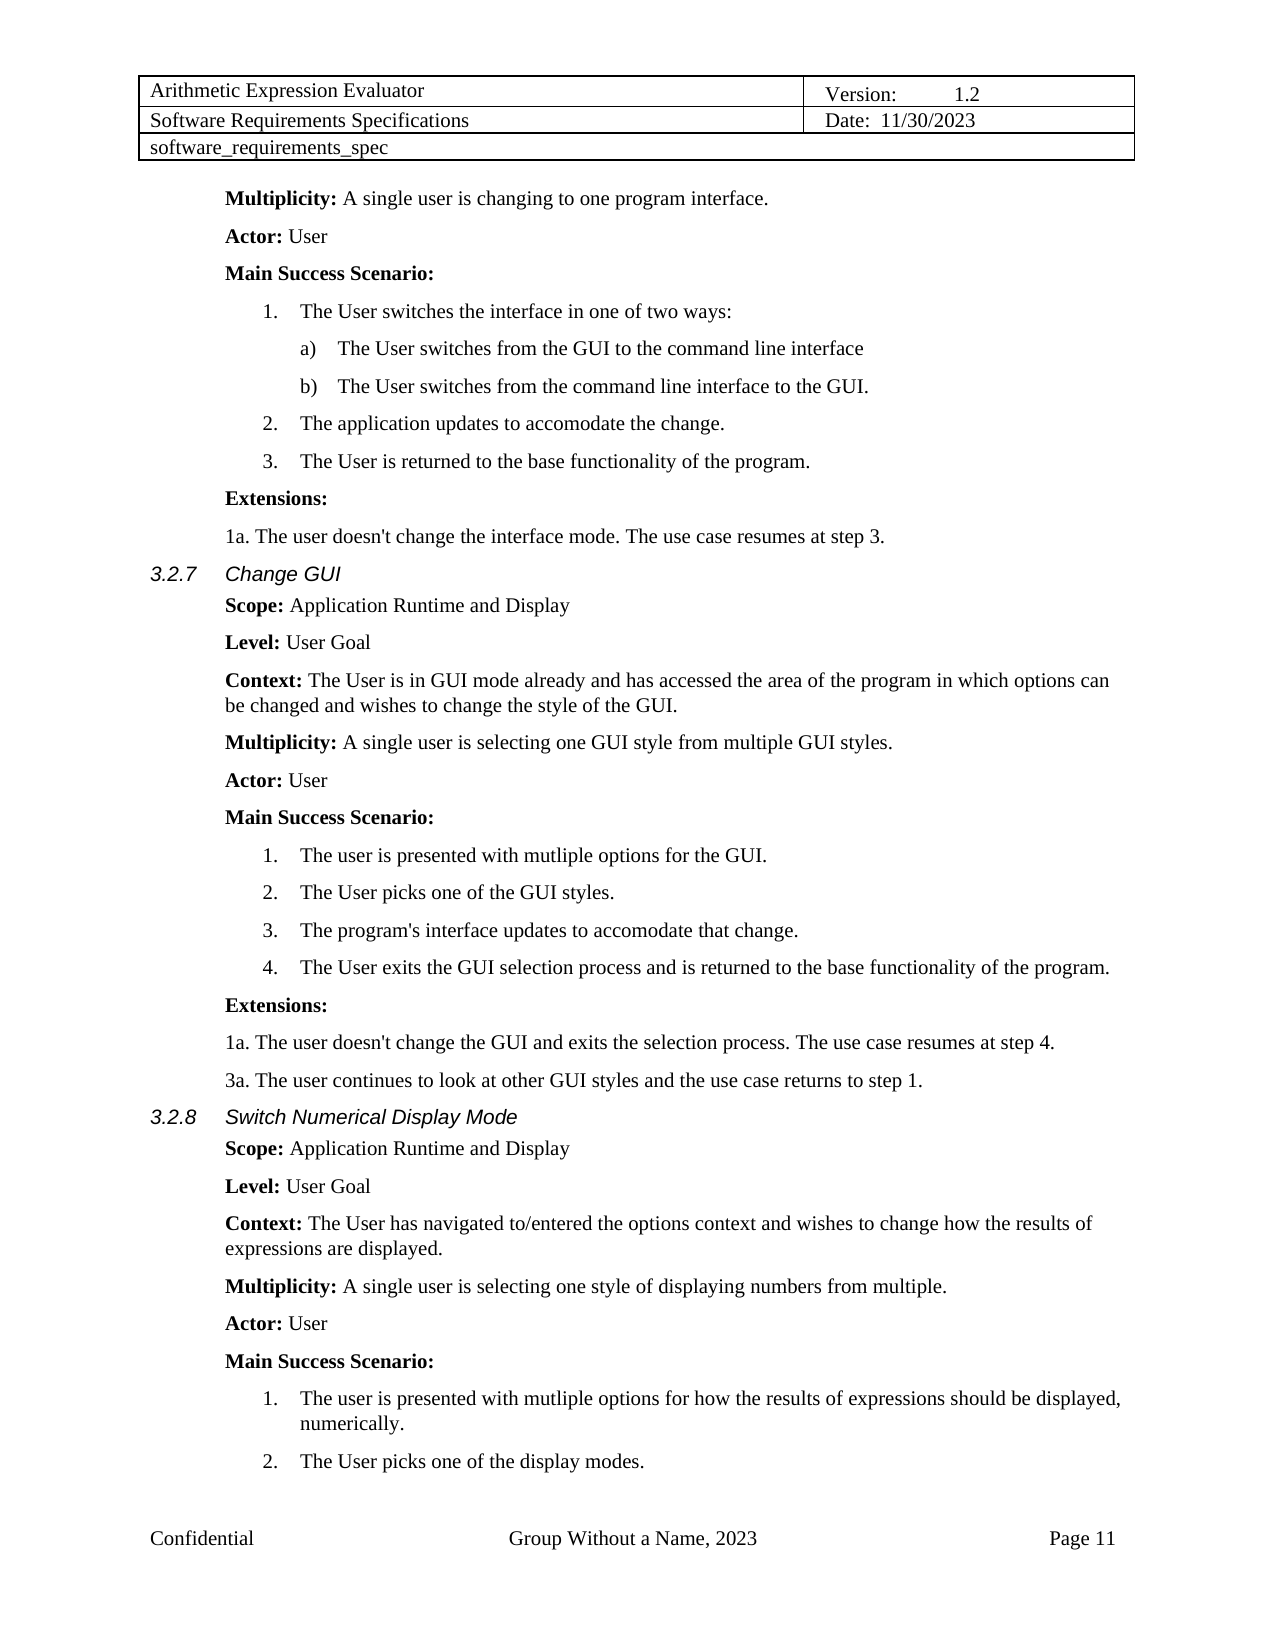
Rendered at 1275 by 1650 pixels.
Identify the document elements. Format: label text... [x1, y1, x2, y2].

text Extensions: [225, 992, 1125, 1017]
text Context: The User is in GUI mode already and has accessed the area of the program in which options can be changed and wishes to change the style of the GUI. [225, 667, 1125, 717]
text Context: The User has navigated to/entered the options context and wishes to change how the results of expressions are displayed. [225, 1210, 1125, 1260]
subtitle Switch Numerical Display Mode [150, 1104, 1125, 1129]
text Actor: User [225, 223, 1125, 248]
list The User switches from the GUI to the command line interface [300, 335, 1125, 360]
text Scope: Application Runtime and Display [225, 1135, 1125, 1160]
text Actor: User [225, 1310, 1125, 1335]
text Multiplicity: A single user is selecting one GUI style from multiple GUI styles. [225, 729, 1125, 754]
subtitle Change GUI [150, 560, 1125, 585]
text Multiplicity: A single user is changing to one program interface. [225, 185, 1125, 210]
text Scope: Application Runtime and Display [225, 592, 1125, 617]
list The user is presented with mutliple options for the GUI. [262, 842, 1125, 867]
list The program's interface updates to accomodate that change. [262, 917, 1125, 942]
text Level: User Goal [225, 629, 1125, 654]
text 3a. The user continues to look at other GUI styles and the use case returns to step 1. [225, 1067, 1125, 1092]
text Extensions: [225, 485, 1125, 510]
text Level: User Goal [225, 1173, 1125, 1198]
list The User picks one of the display modes. [262, 1448, 1125, 1473]
text Actor: User [225, 767, 1125, 792]
list The User picks one of the GUI styles. [262, 879, 1125, 904]
list The User switches the interface in one of two ways: [262, 298, 1125, 323]
text Multiplicity: A single user is selecting one style of displaying numbers from multiple. [225, 1273, 1125, 1298]
list The User is returned to the base functionality of the program. [262, 448, 1125, 473]
text 1a. The user doesn't change the GUI and exits the selection process. The use case resumes at step 4. [225, 1029, 1125, 1054]
text 1a. The user doesn't change the interface mode. The use case resumes at step 3. [225, 523, 1125, 548]
text Main Success Scenario: [225, 1348, 1125, 1373]
list The application updates to accomodate the change. [262, 410, 1125, 435]
list The User exits the GUI selection process and is returned to the base functionality of the program. [262, 954, 1125, 979]
list The User switches from the command line interface to the GUI. [300, 373, 1125, 398]
list The user is presented with mutliple options for how the results of expressions should be displayed, numerically. [262, 1385, 1125, 1435]
text Main Success Scenario: [225, 804, 1125, 829]
text Main Success Scenario: [225, 260, 1125, 285]
